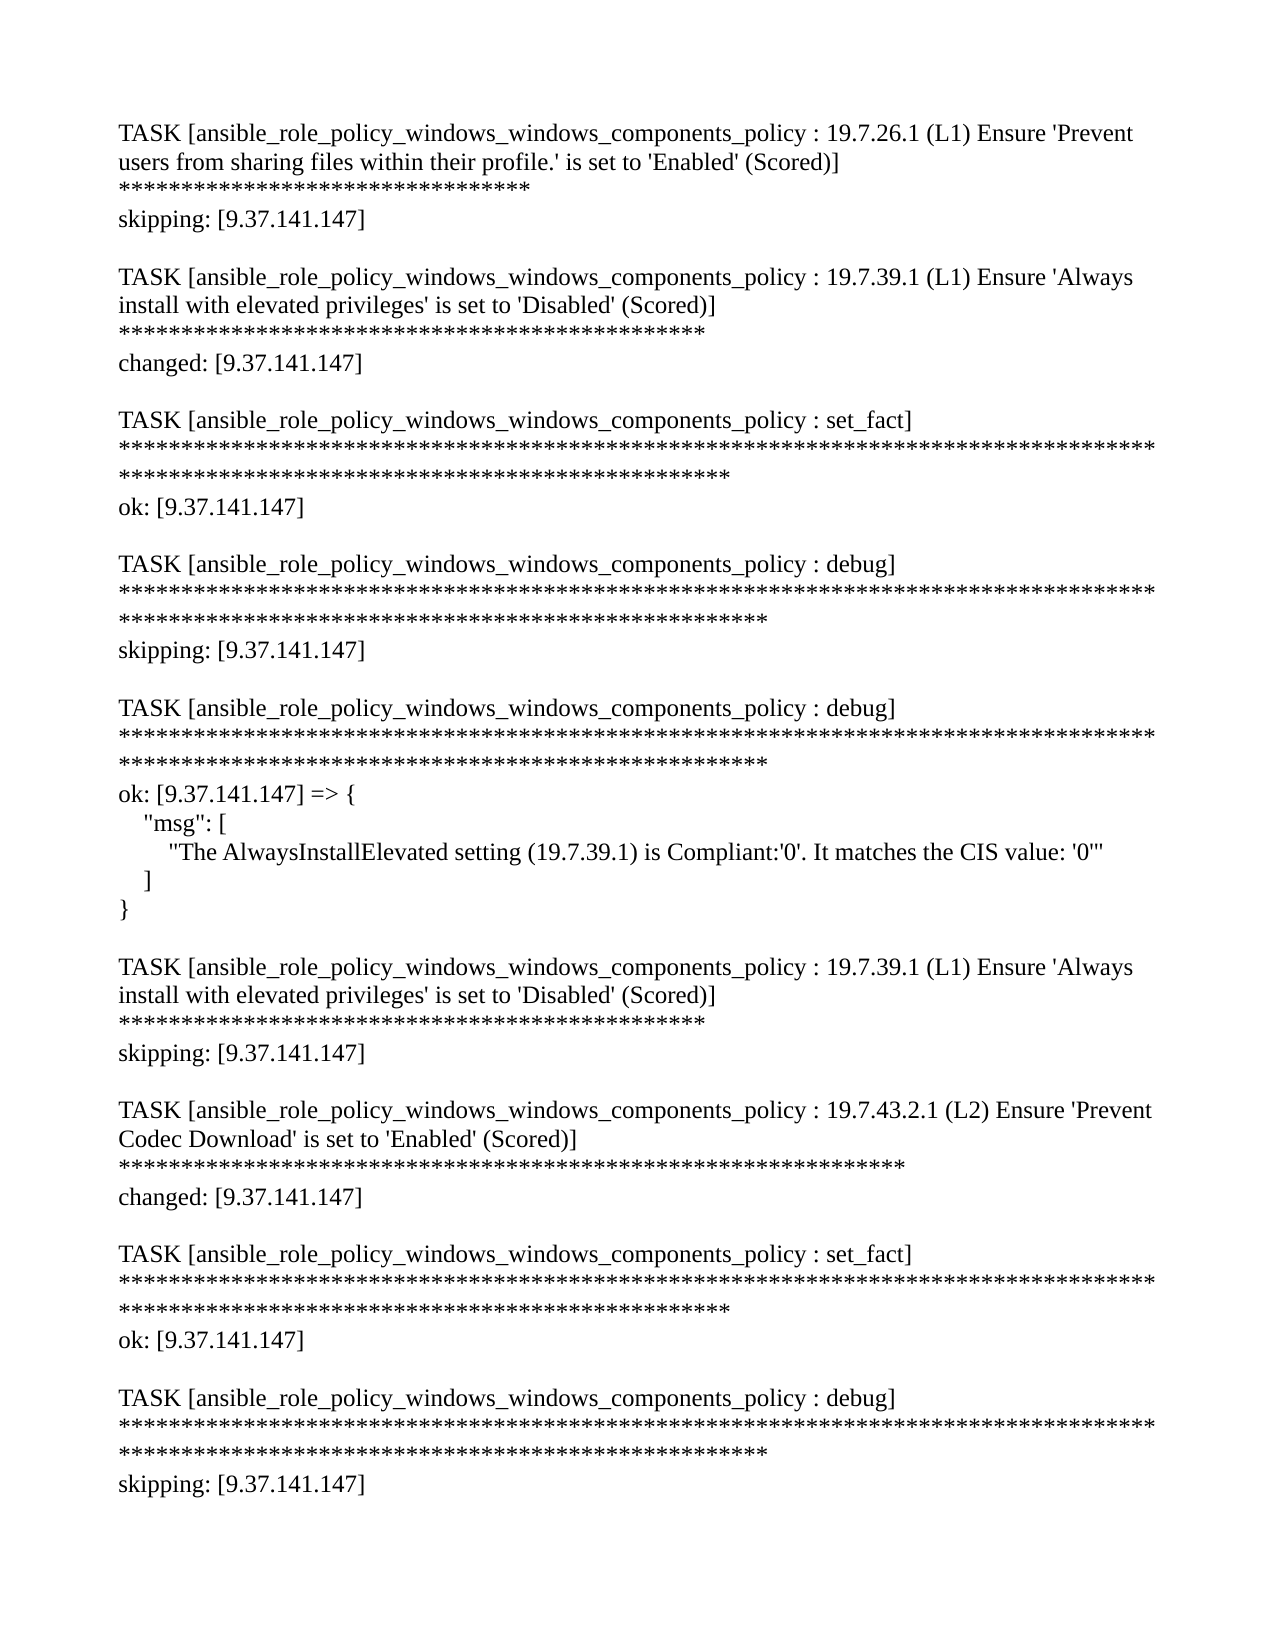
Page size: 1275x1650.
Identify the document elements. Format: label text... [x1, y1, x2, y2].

text changed: [9.37.141.147] [118, 348, 1157, 377]
text TASK [ansible_role_policy_windows_windows_components_policy : set_fact] ************************************************************************************************************************************ [118, 406, 1157, 492]
text skipping: [9.37.141.147] [118, 1469, 1157, 1498]
text TASK [ansible_role_policy_windows_windows_components_policy : 19.7.26.1 (L1) Ensure 'Prevent users from sharing files within their profile.' is set to 'Enabled' (Scored)] ********************************* [118, 118, 1157, 204]
text skipping: [9.37.141.147] [118, 204, 1157, 233]
text ] [118, 866, 1157, 894]
text } [118, 894, 1157, 923]
text ok: [9.37.141.147] => { [118, 779, 1157, 808]
text ok: [9.37.141.147] [118, 492, 1157, 521]
text TASK [ansible_role_policy_windows_windows_components_policy : 19.7.39.1 (L1) Ensure 'Always install with elevated privileges' is set to 'Disabled' (Scored)] *********************************************** [118, 262, 1157, 348]
text TASK [ansible_role_policy_windows_windows_components_policy : 19.7.39.1 (L1) Ensure 'Always install with elevated privileges' is set to 'Disabled' (Scored)] *********************************************** [118, 952, 1157, 1038]
text ok: [9.37.141.147] [118, 1326, 1157, 1354]
text skipping: [9.37.141.147] [118, 636, 1157, 664]
text "msg": [ [118, 808, 1157, 837]
text changed: [9.37.141.147] [118, 1182, 1157, 1211]
text TASK [ansible_role_policy_windows_windows_components_policy : set_fact] ************************************************************************************************************************************ [118, 1239, 1157, 1326]
text skipping: [9.37.141.147] [118, 1038, 1157, 1067]
text TASK [ansible_role_policy_windows_windows_components_policy : debug] *************************************************************************************************************************************** [118, 549, 1157, 636]
text TASK [ansible_role_policy_windows_windows_components_policy : debug] *************************************************************************************************************************************** [118, 693, 1157, 779]
text TASK [ansible_role_policy_windows_windows_components_policy : 19.7.43.2.1 (L2) Ensure 'Prevent Codec Download' is set to 'Enabled' (Scored)] *************************************************************** [118, 1096, 1157, 1182]
text "The AlwaysInstallElevated setting (19.7.39.1) is Compliant:'0'. It matches the CIS value: '0'" [118, 837, 1157, 866]
text TASK [ansible_role_policy_windows_windows_components_policy : debug] *************************************************************************************************************************************** [118, 1383, 1157, 1469]
